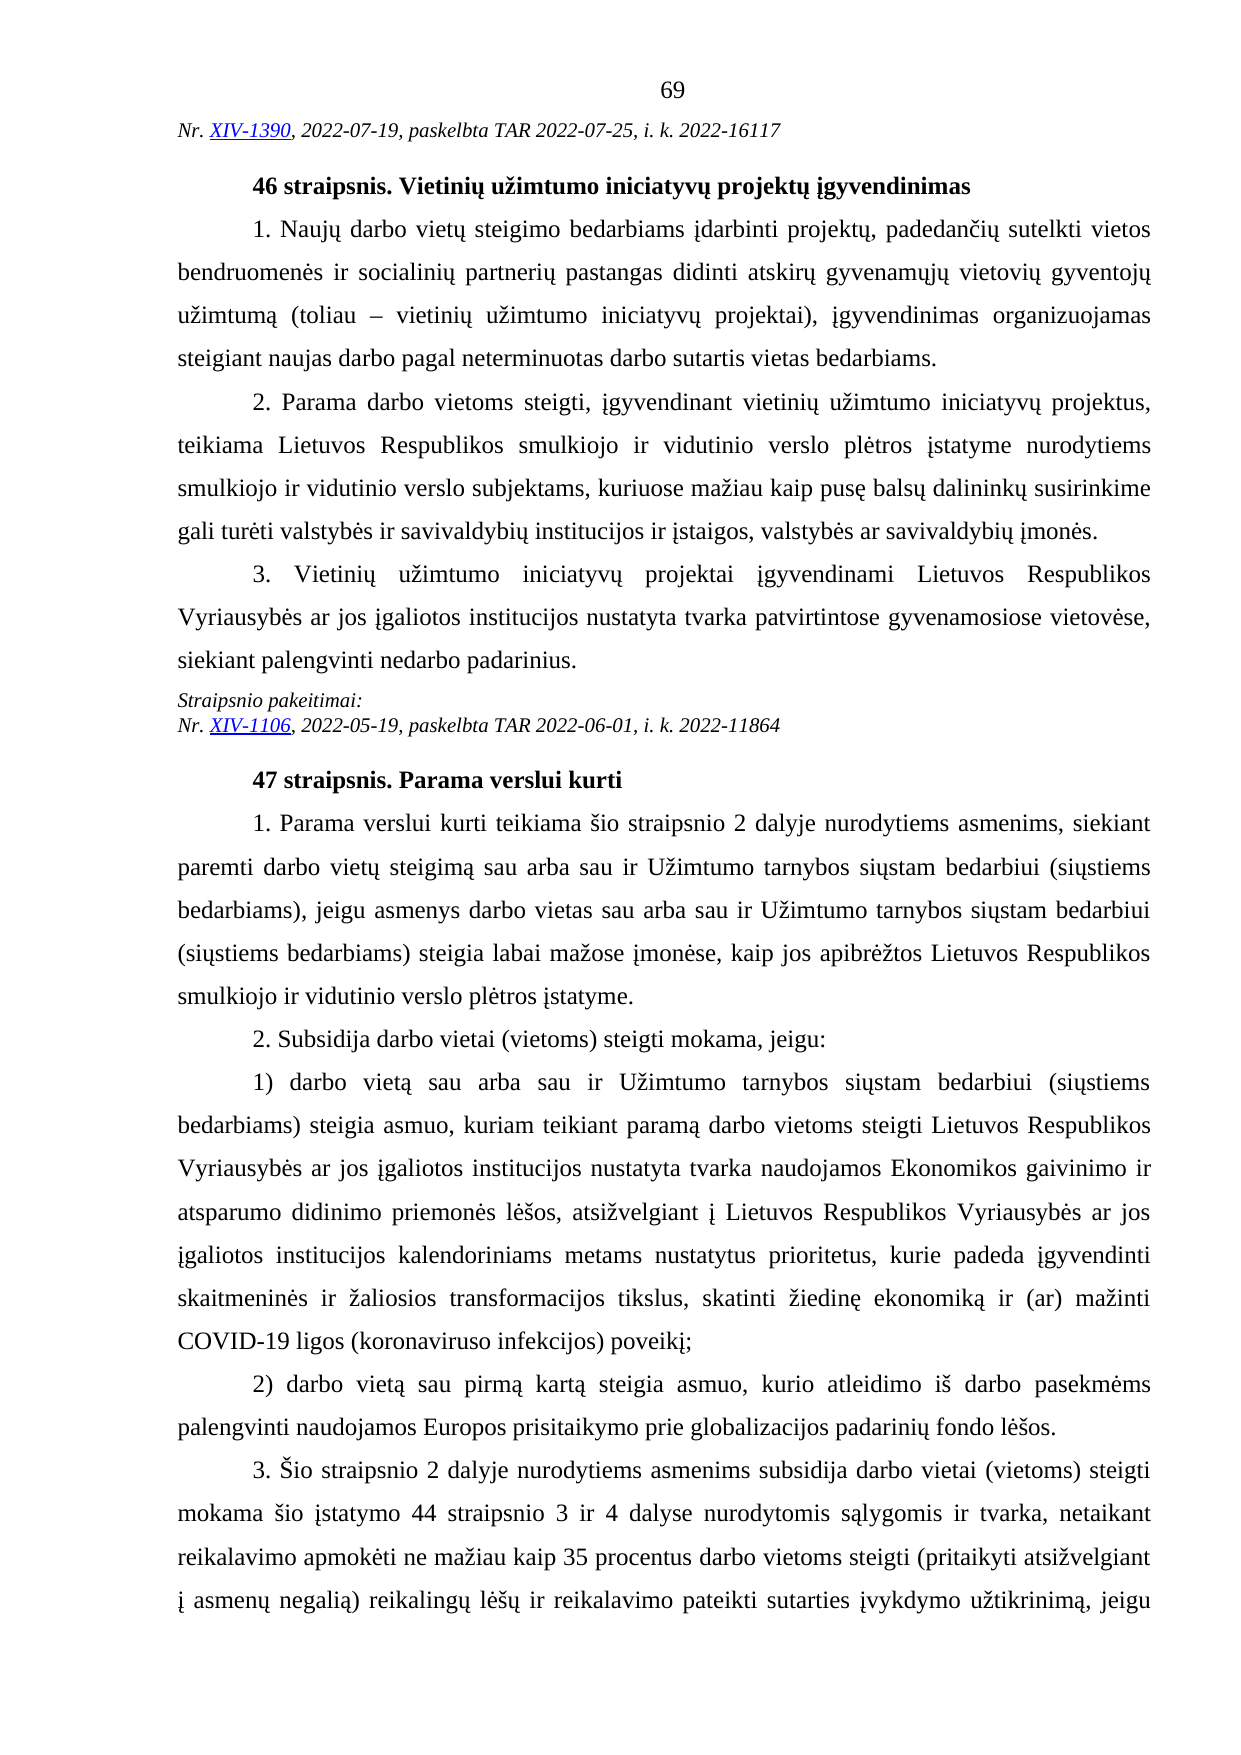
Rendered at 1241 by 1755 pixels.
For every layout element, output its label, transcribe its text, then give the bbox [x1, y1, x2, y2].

text 47 straipsnis. Parama verslui kurti [177, 765, 1152, 794]
text Nr. XIV-1106, 2022-05-19, paskelbta TAR 2022-06-01, i. k. 2022-11864 [177, 712, 1152, 737]
text 2) darbo vietą sau pirmą kartą steigia asmuo, kurio atleidimo iš darbo pasekmėms palengvinti naudojamos Europos prisitaikymo prie globalizacijos padarinių fondo lėšos. [177, 1369, 1152, 1441]
text 2. Subsidija darbo vietai (vietoms) steigti mokama, jeigu: [177, 1024, 1152, 1053]
text 3. Šio straipsnio 2 dalyje nurodytiems asmenims subsidija darbo vietai (vietoms) steigti mokama šio įstatymo 44 straipsnio 3 ir 4 dalyse nurodytomis sąlygomis ir tvarka, netaikant reikalavimo apmokėti ne mažiau kaip 35 procentus darbo vietoms steigti (pritaikyti atsižvelgiant į asmenų negalią) reikalingų lėšų ir reikalavimo pateikti sutarties įvykdymo užtikrinimą, jeigu [177, 1455, 1152, 1613]
text 46 straipsnis. Vietinių užimtumo iniciatyvų projektų įgyvendinimas [177, 171, 1152, 200]
text 3. Vietinių užimtumo iniciatyvų projektai įgyvendinami Lietuvos Respublikos Vyriausybės ar jos įgaliotos institucijos nustatyta tvarka patvirtintose gyvenamosiose vietovėse, siekiant palengvinti nedarbo padarinius. [177, 559, 1152, 674]
text 1. Naujų darbo vietų steigimo bedarbiams įdarbinti projektų, padedančių sutelkti vietos bendruomenės ir socialinių partnerių pastangas didinti atskirų gyvenamųjų vietovių gyventojų užimtumą (toliau – vietinių užimtumo iniciatyvų projektai), įgyvendinimas organizuojamas steigiant naujas darbo pagal neterminuotas darbo sutartis vietas bedarbiams. [177, 214, 1152, 372]
text Nr. XIV-1390, 2022-07-19, paskelbta TAR 2022-07-25, i. k. 2022-16117 [177, 118, 1152, 142]
text 1) darbo vietą sau arba sau ir Užimtumo tarnybos siųstam bedarbiui (siųstiems bedarbiams) steigia asmuo, kuriam teikiant paramą darbo vietoms steigti Lietuvos Respublikos Vyriausybės ar jos įgaliotos institucijos nustatyta tvarka naudojamos Ekonomikos gaivinimo ir atsparumo didinimo priemonės lėšos, atsižvelgiant į Lietuvos Respublikos Vyriausybės ar jos įgaliotos institucijos kalendoriniams metams nustatytus prioritetus, kurie padeda įgyvendinti skaitmeninės ir žaliosios transformacijos tikslus, skatinti žiedinę ekonomiką ir (ar) mažinti COVID-19 ligos (koronaviruso infekcijos) poveikį; [177, 1067, 1152, 1355]
text 1. Parama verslui kurti teikiama šio straipsnio 2 dalyje nurodytiems asmenims, siekiant paremti darbo vietų steigimą sau arba sau ir Užimtumo tarnybos siųstam bedarbiui (siųstiems bedarbiams), jeigu asmenys darbo vietas sau arba sau ir Užimtumo tarnybos siųstam bedarbiui (siųstiems bedarbiams) steigia labai mažose įmonėse, kaip jos apibrėžtos Lietuvos Respublikos smulkiojo ir vidutinio verslo plėtros įstatyme. [177, 808, 1152, 1010]
text Straipsnio pakeitimai: [177, 688, 1152, 712]
text 2. Parama darbo vietoms steigti, įgyvendinant vietinių užimtumo iniciatyvų projektus, teikiama Lietuvos Respublikos smulkiojo ir vidutinio verslo plėtros įstatyme nurodytiems smulkiojo ir vidutinio verslo subjektams, kuriuose mažiau kaip pusę balsų dalininkų susirinkime gali turėti valstybės ir savivaldybių institucijos ir įstaigos, valstybės ar savivaldybių įmonės. [177, 387, 1152, 545]
